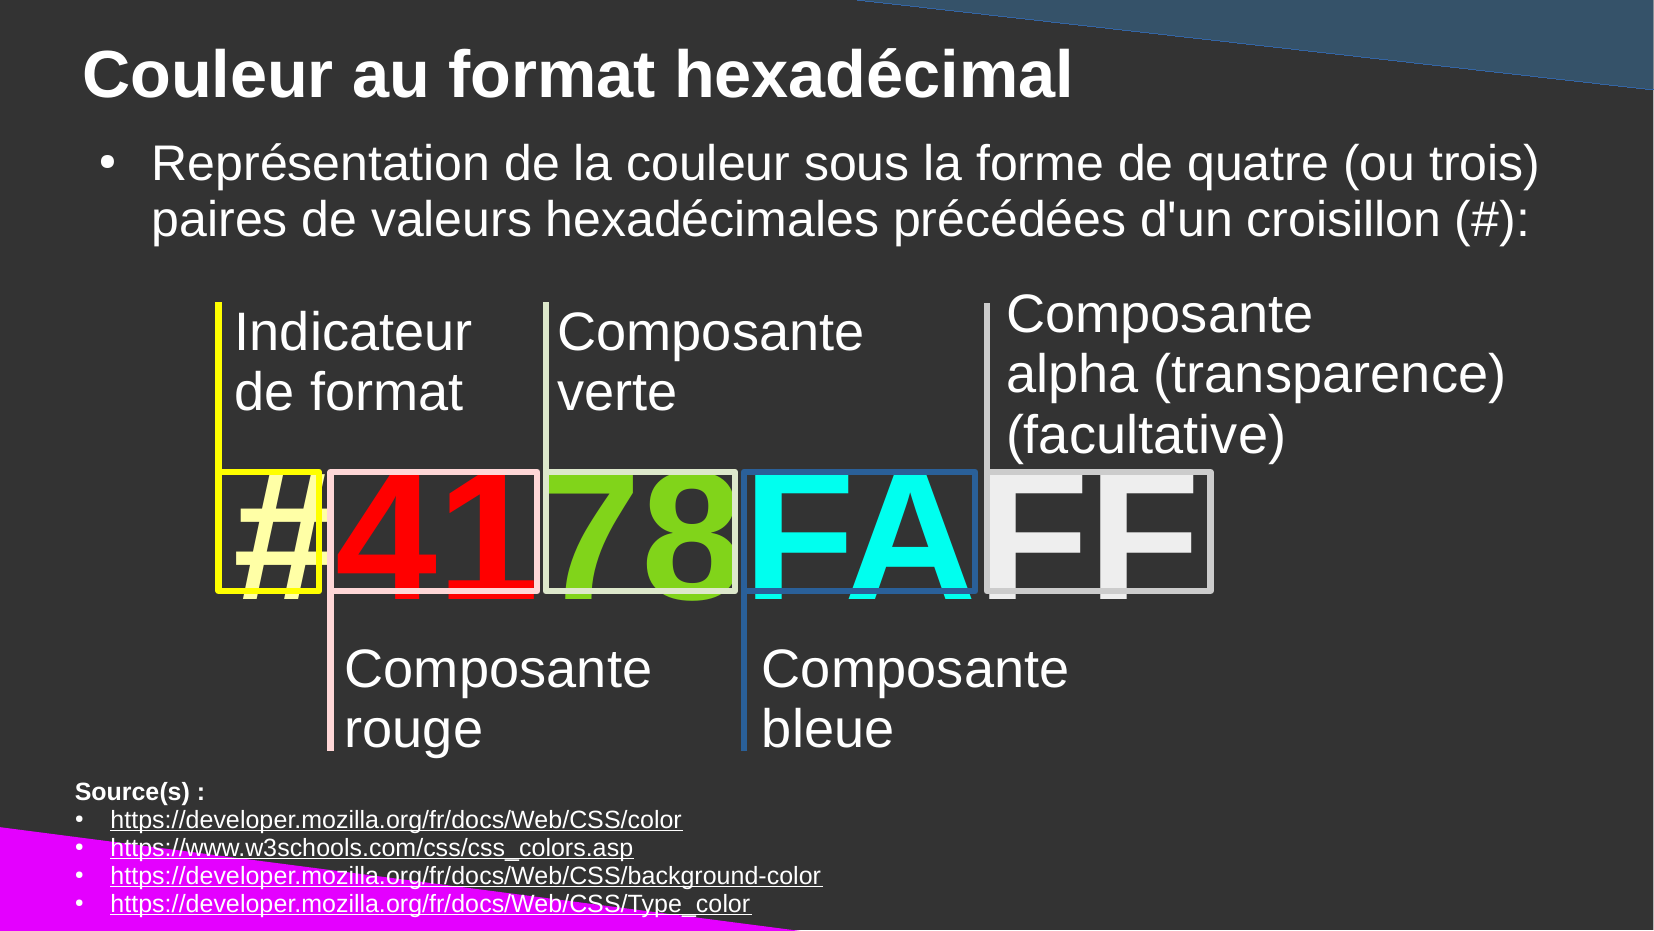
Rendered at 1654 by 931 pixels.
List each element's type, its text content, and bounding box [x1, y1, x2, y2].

text_box #4178FAFF [334, 475, 534, 588]
text_box #4178FAFF [218, 426, 1235, 647]
text_box #4178FAFF [222, 475, 316, 588]
text_box [857, 0, 1654, 90]
list Représentation de la couleur sous la forme de quatre (ou trois) paires de valeurs hexadécimales précédées d'un croisillon (#): [80, 135, 1605, 260]
text_box Source(s) : https://developer.mozilla.org/fr/docs/Web/CSS/color https://www.w3schools.com/css/css_colors.asp https://developer.mozilla.org/fr/docs/Web/CSS/background-color https://developer.mozilla.org/fr/docs/Web/CSS/Type_color [60, 770, 1546, 926]
title Composante alpha (transparence) (facultative) [1006, 283, 1607, 466]
text_box #4178FAFF [747, 475, 972, 588]
title Couleur au format hexadécimal [82, 37, 1571, 122]
title Indicateur de format [234, 301, 546, 423]
title Composante rouge [344, 638, 656, 760]
title Composante verte [557, 301, 869, 423]
text_box #4178FAFF [990, 475, 1207, 588]
title Composante bleue [761, 638, 1073, 760]
text_box [0, 827, 801, 931]
text_box #4178FAFF [549, 475, 732, 588]
